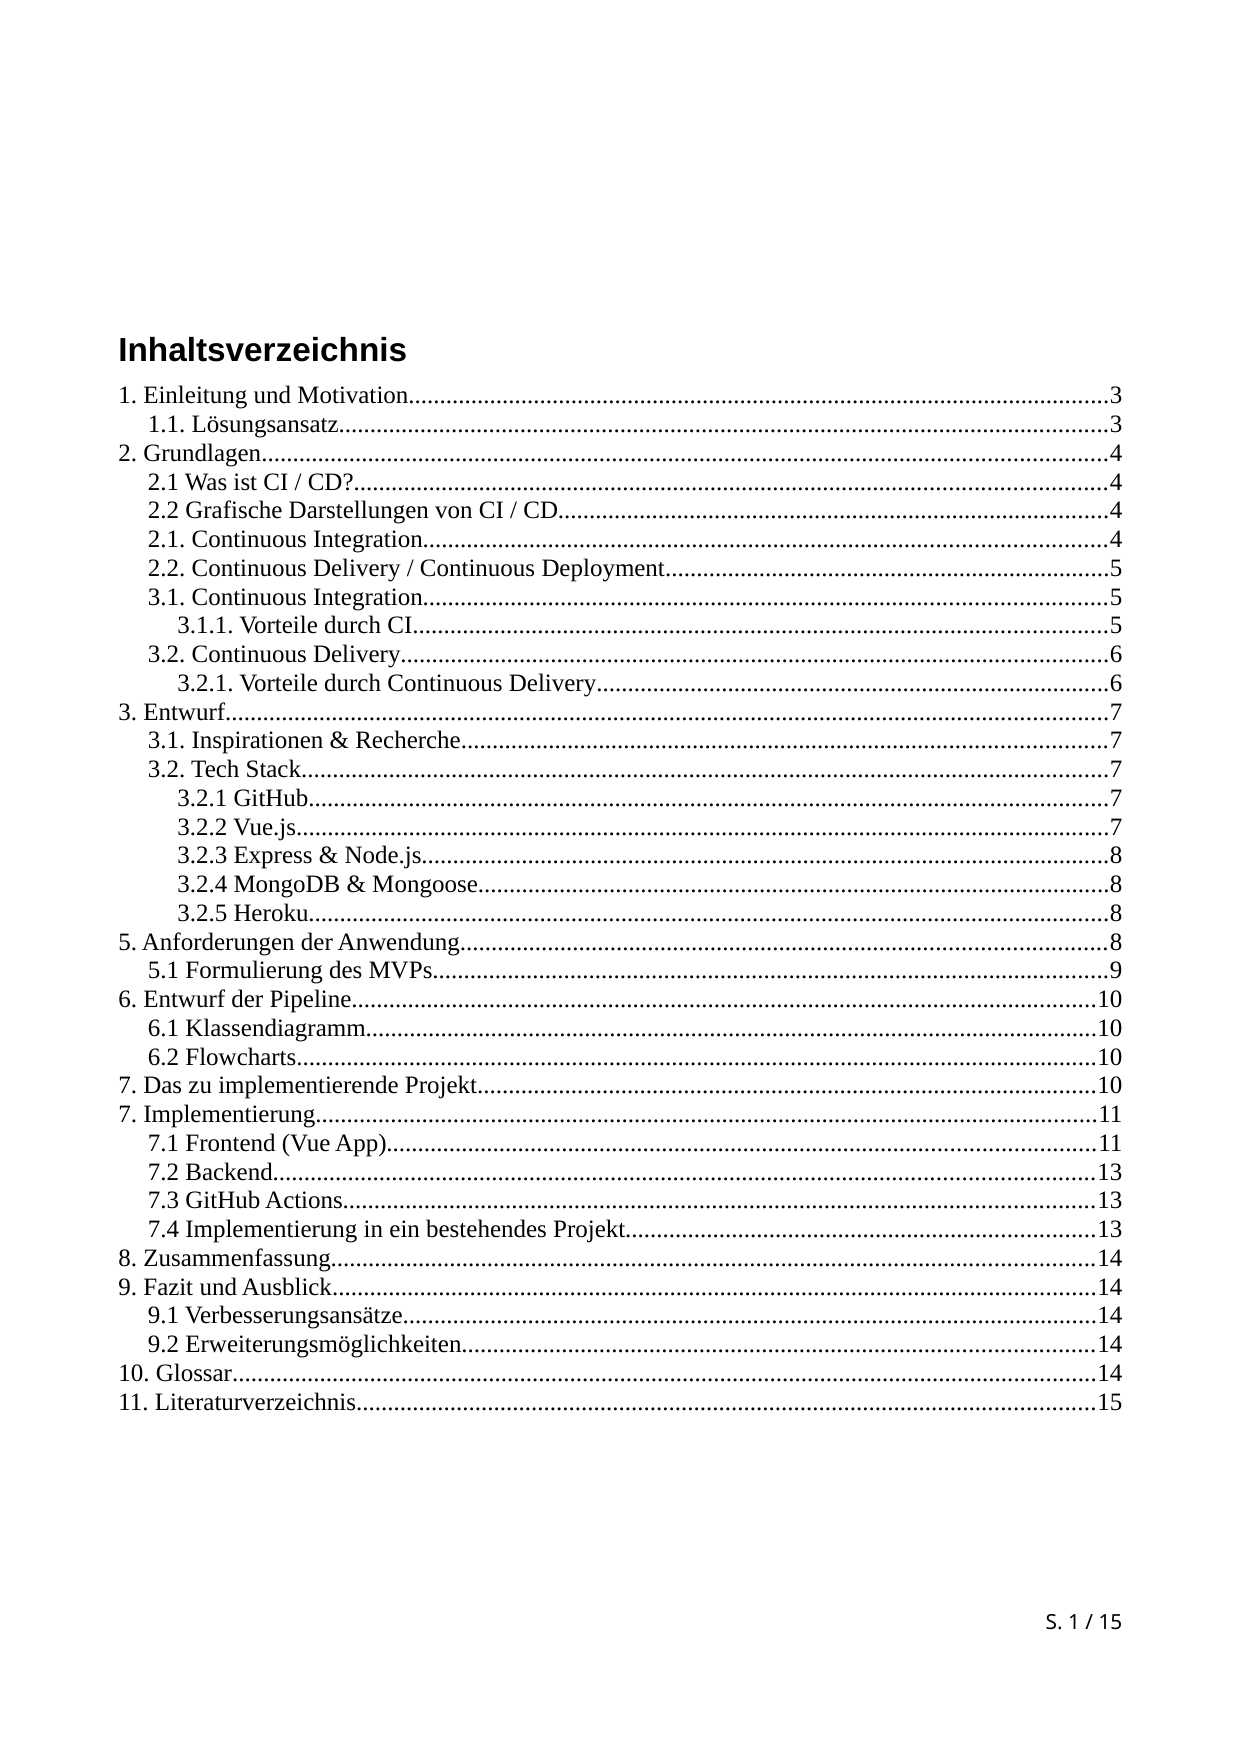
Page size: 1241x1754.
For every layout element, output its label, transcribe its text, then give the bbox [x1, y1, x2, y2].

text 7.3 GitHub Actions 13 [148, 1186, 1122, 1214]
text 2. Grundlagen 4 [118, 438, 1122, 467]
text 2.1 Was ist CI / CD? 4 [148, 467, 1122, 496]
text 3.2.1 GitHub 7 [177, 783, 1122, 812]
text 7.2 Backend 13 [148, 1157, 1122, 1186]
text 2.2 Grafische Darstellungen von CI / CD 4 [148, 496, 1122, 524]
text 3.2.2 Vue.js 7 [177, 812, 1122, 841]
subtitle Inhaltsverzeichnis [118, 330, 1122, 368]
text 11. Literaturverzeichnis 15 [118, 1387, 1122, 1416]
text 3.1. Continuous Integration 5 [148, 582, 1122, 611]
text 6. Entwurf der Pipeline 10 [118, 984, 1122, 1013]
text 3.2.4 MongoDB & Mongoose 8 [177, 869, 1122, 898]
text 3.2.3 Express & Node.js 8 [177, 841, 1122, 869]
text 3. Entwurf 7 [118, 697, 1122, 726]
text 7.1 Frontend (Vue App) 11 [148, 1128, 1122, 1157]
text 9.1 Verbesserungsansätze 14 [148, 1301, 1122, 1329]
text 7. Das zu implementierende Projekt 10 [118, 1071, 1122, 1099]
text 7. Implementierung 11 [118, 1099, 1122, 1128]
text 5.1 Formulierung des MVPs 9 [148, 956, 1122, 984]
text 1.1. Lösungsansatz 3 [148, 409, 1122, 438]
text 3.1. Inspirationen & Recherche 7 [148, 726, 1122, 754]
text 6.1 Klassendiagramm 10 [148, 1013, 1122, 1042]
text 2.1. Continuous Integration 4 [148, 524, 1122, 553]
text 3.2. Continuous Delivery 6 [148, 639, 1122, 668]
text 3.1.1. Vorteile durch CI 5 [177, 611, 1122, 639]
text 9.2 Erweiterungsmöglichkeiten 14 [148, 1329, 1122, 1358]
text 1. Einleitung und Motivation 3 [118, 381, 1122, 409]
text 2.2. Continuous Delivery / Continuous Deployment 5 [148, 553, 1122, 582]
text 8. Zusammenfassung 14 [118, 1243, 1122, 1272]
text 3.2.1. Vorteile durch Continuous Delivery 6 [177, 668, 1122, 697]
text 3.2. Tech Stack 7 [148, 754, 1122, 783]
text 7.4 Implementierung in ein bestehendes Projekt 13 [148, 1214, 1122, 1243]
text 3.2.5 Heroku 8 [177, 898, 1122, 927]
text 10. Glossar 14 [118, 1358, 1122, 1387]
text 5. Anforderungen der Anwendung 8 [118, 927, 1122, 956]
text 6.2 Flowcharts 10 [148, 1042, 1122, 1071]
text 9. Fazit und Ausblick 14 [118, 1272, 1122, 1301]
